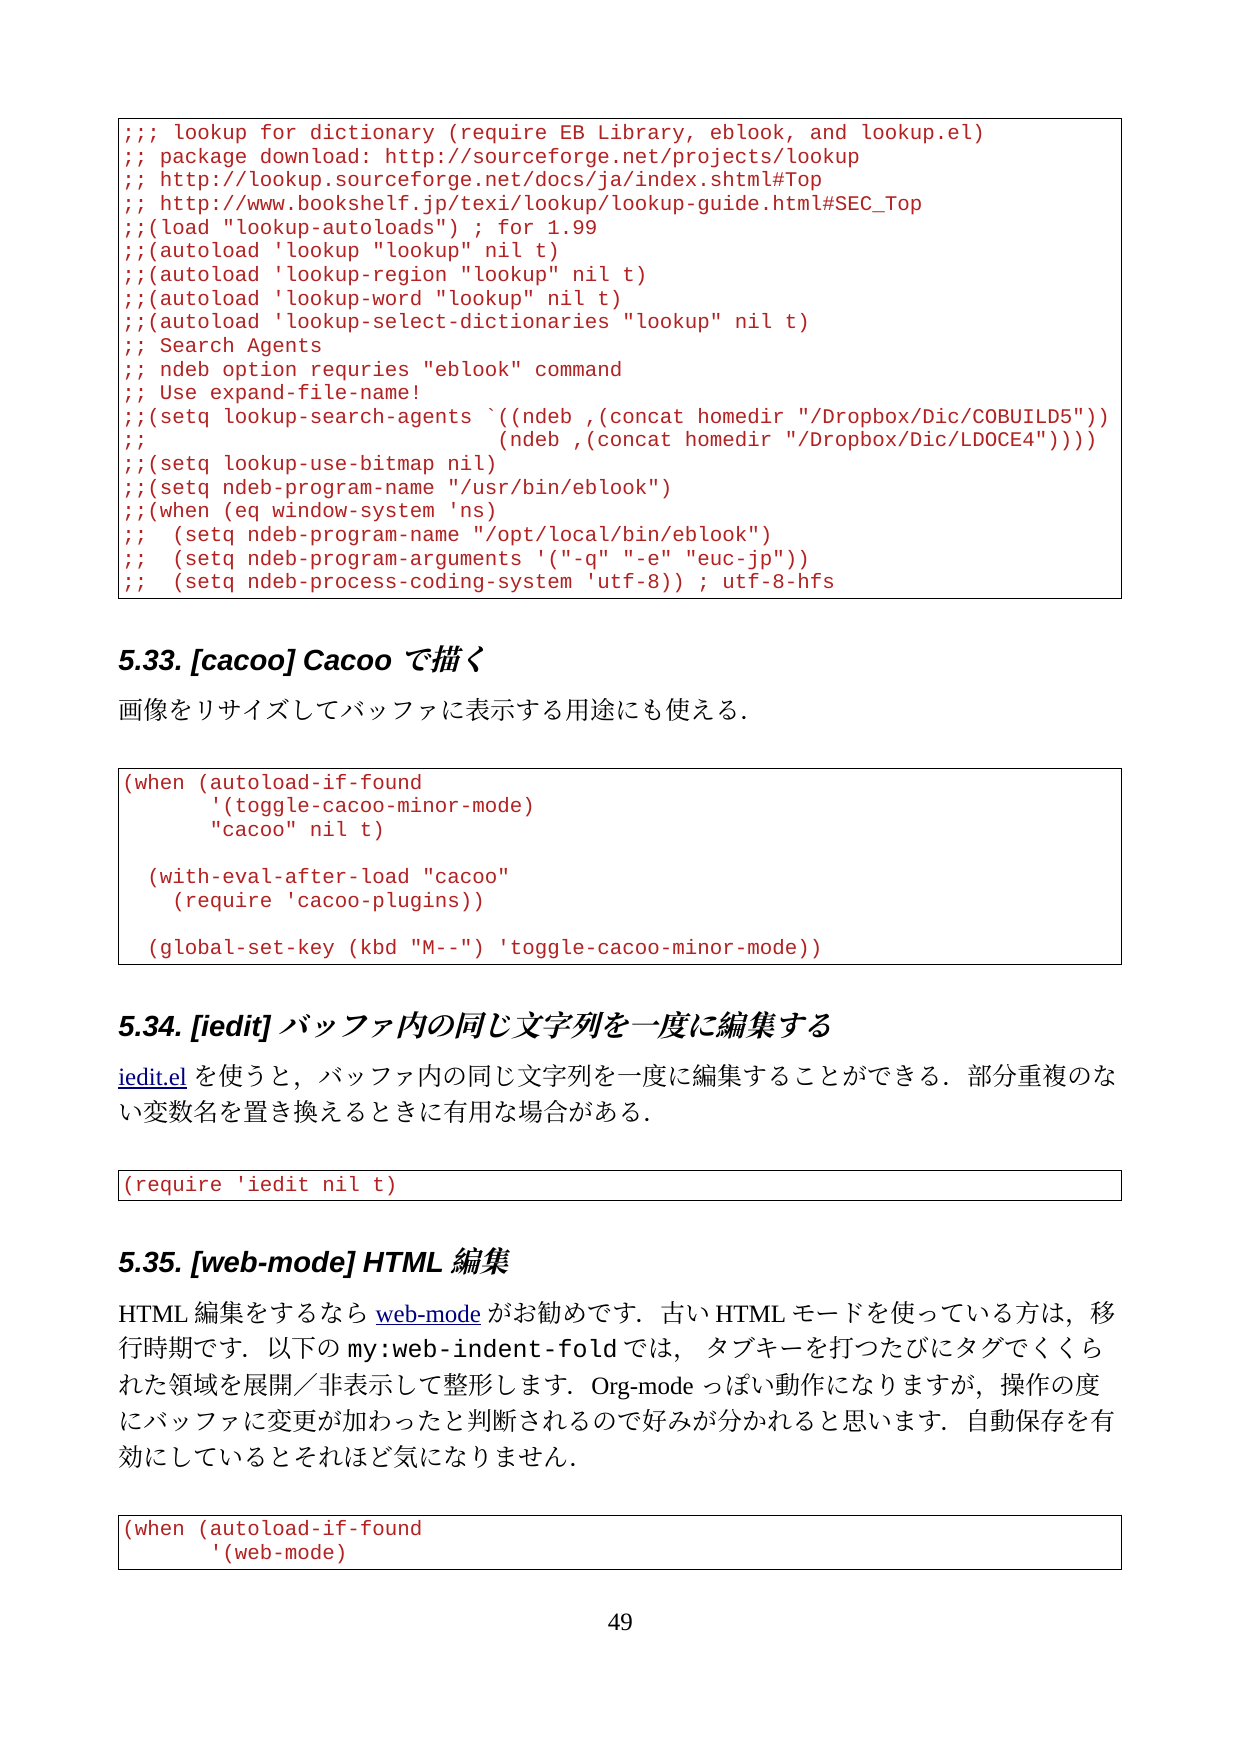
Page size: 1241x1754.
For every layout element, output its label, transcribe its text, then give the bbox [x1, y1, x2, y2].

text ;;(load "lookup-autoloads") ; for 1.99 [119, 213, 1121, 236]
text ;; package download: http://sourceforge.net/projects/lookup [119, 142, 1121, 165]
text ;; ndeb option requries "eblook" command [119, 354, 1121, 378]
text ;; http://lookup.sourceforge.net/docs/ja/index.shtml#Top [119, 165, 1121, 189]
text "cacoo" nil t) [119, 815, 1121, 839]
text (with-eval-after-load "cacoo" [119, 862, 1121, 886]
text ;; Use expand-file-name! [119, 378, 1121, 402]
text ;;(when (eq window-system 'ns) [119, 496, 1121, 520]
text '(web-mode) [119, 1538, 1121, 1569]
text ;;; lookup for dictionary (require EB Library, eblook, and lookup.el) [119, 119, 1121, 142]
text ;;(autoload 'lookup "lookup" nil t) [119, 236, 1121, 260]
text ;; http://www.bookshelf.jp/texi/lookup/lookup-guide.html#SEC_Top [119, 189, 1121, 213]
text (global-set-key (kbd "M--") 'toggle-cacoo-minor-mode)) [119, 933, 1121, 964]
text '(toggle-cacoo-minor-mode) [119, 792, 1121, 815]
text ;; (setq ndeb-process-coding-system 'utf-8)) ; utf-8-hfs [119, 567, 1121, 598]
text ;; (setq ndeb-program-name "/opt/local/bin/eblook") [119, 520, 1121, 544]
text (when (autoload-if-found [119, 769, 1121, 792]
text ;;(setq lookup-search-agents `((ndeb ,(concat homedir "/Dropbox/Dic/COBUILD5")) [119, 402, 1121, 426]
text ;;(autoload 'lookup-region "lookup" nil t) [119, 260, 1121, 284]
text ;;(setq lookup-use-bitmap nil) [119, 449, 1121, 473]
text (require 'cacoo-plugins)) [119, 886, 1121, 910]
text ;;(autoload 'lookup-word "lookup" nil t) [119, 284, 1121, 307]
text iedit.el を使うと，バッファ内の同じ文字列を一度に編集することができる．部分重複のない変数名を置き換えるときに有用な場合がある． [118, 1057, 1122, 1157]
text ;; (setq ndeb-program-arguments '("-q" "-e" "euc-jp")) [119, 544, 1121, 567]
text ;;(setq ndeb-program-name "/usr/bin/eblook") [119, 473, 1121, 496]
subtitle [web-mode] HTML編集 [118, 1239, 1122, 1281]
text 画像をリサイズしてバッファに表示する用途にも使える． [118, 691, 1122, 755]
text (when (autoload-if-found [119, 1516, 1121, 1538]
text ;;(autoload 'lookup-select-dictionaries "lookup" nil t) [119, 307, 1121, 331]
text (require 'iedit nil t) [119, 1171, 1121, 1200]
subtitle [cacoo] Cacoo で描く [118, 636, 1122, 678]
text ;; Search Agents [119, 331, 1121, 354]
text HTML編集をするなら web-mode がお勧めです．古いHTMLモードを使っている方は，移行時期です．以下の my:web-indent-fold では， タブキーを打つたびにタグでくくられた領域を展開／非表示して整形します．Org-mode っぽい動作になりますが，操作の度にバッファに変更が加わったと判断されるので好みが分かれると思います．自動保存を有効にしているとそれほど気になりません． [118, 1293, 1122, 1502]
subtitle [iedit] バッファ内の同じ文字列を一度に編集する [118, 1002, 1122, 1044]
text ;; (ndeb ,(concat homedir "/Dropbox/Dic/LDOCE4")))) [119, 426, 1121, 449]
